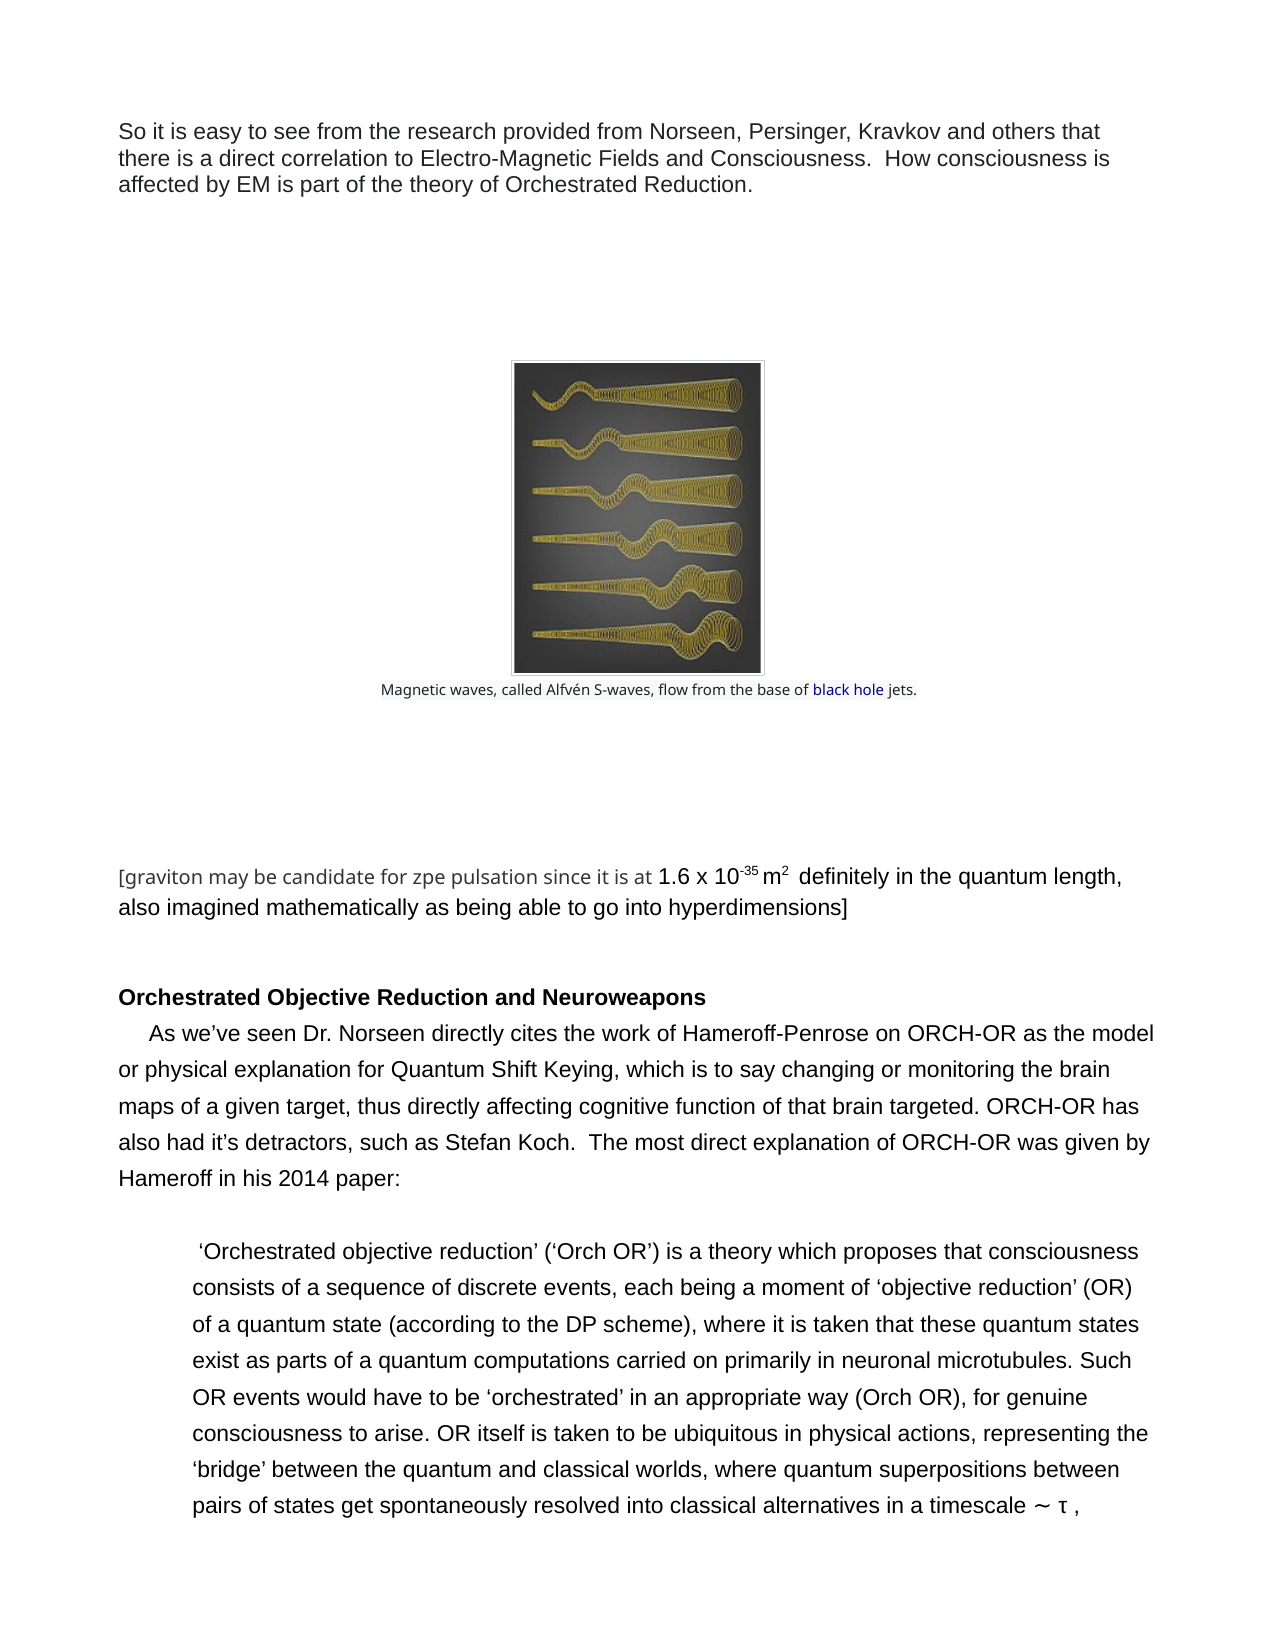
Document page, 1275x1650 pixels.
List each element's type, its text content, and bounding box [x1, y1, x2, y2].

text Orchestrated Objective Reduction and Neuroweapons [118, 983, 1157, 1010]
text Magnetic waves, called Alfvén S-waves, flow from the base of black hole jets. [122, 679, 1157, 700]
text As we’ve seen Dr. Norseen directly cites the work of Hameroff-Penrose on ORCH-OR as the model or physical explanation for Quantum Shift Keying, which is to say changing or monitoring the brain maps of a given target, thus directly affecting cognitive function of that brain targeted. ORCH-OR has also had it’s detractors, such as Stefan Koch. The most direct explanation of ORCH-OR was given by Hameroff in his 2014 paper: [118, 1020, 1157, 1192]
text ‘Orchestrated objective reduction’ (‘Orch OR’) is a theory which proposes that consciousness consists of a sequence of discrete events, each being a moment of ‘objective reduction’ (OR) of a quantum state (according to the DP scheme), where it is taken that these quantum states exist as parts of a quantum computations carried on primarily in neuronal microtubules. Such OR events would have to be ‘orchestrated’ in an appropriate way (Orch OR), for genuine consciousness to arise. OR itself is taken to be ubiquitous in physical actions, representing the ‘bridge’ between the quantum and classical worlds, where quantum superpositions between pairs of states get spontaneously resolved into classical alternatives in a timescale ∼ τ , [192, 1238, 1157, 1519]
text So it is easy to see from the research provided from Norseen, Persinger, Kravkov and others that there is a direct correlation to Electro-Magnetic Fields and Consciousness. How consciousness is affected by EM is part of the theory of Orchestrated Reduction. [118, 118, 1157, 197]
picture [514, 363, 761, 673]
text [graviton may be candidate for zpe pulsation since it is at 1.6 x 10-35 m2 definitely in the quantum length, also imagined mathematically as being able to go into hyperdimensions] [118, 863, 1157, 920]
